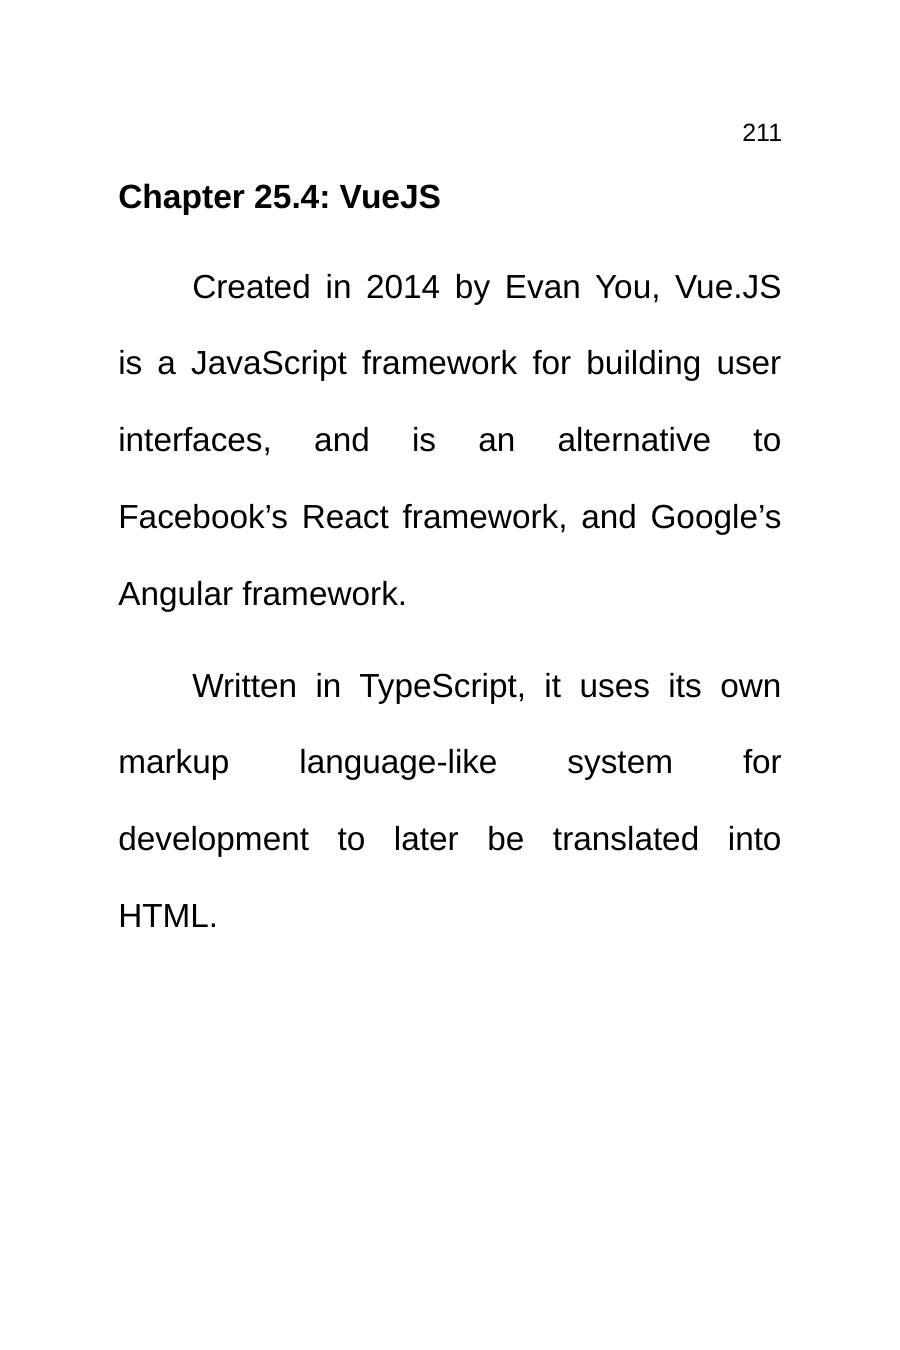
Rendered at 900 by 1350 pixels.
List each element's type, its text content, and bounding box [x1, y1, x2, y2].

subtitle Chapter 25.4: VueJS [118, 177, 782, 216]
text Written in TypeScript, it uses its own markup language-like system for development to later be translated into HTML. [118, 666, 782, 935]
text Created in 2014 by Evan You, Vue.JS is a JavaScript framework for building user interfaces, and is an alternative to Facebook’s React framework, and Google’s Angular framework. [118, 267, 782, 613]
